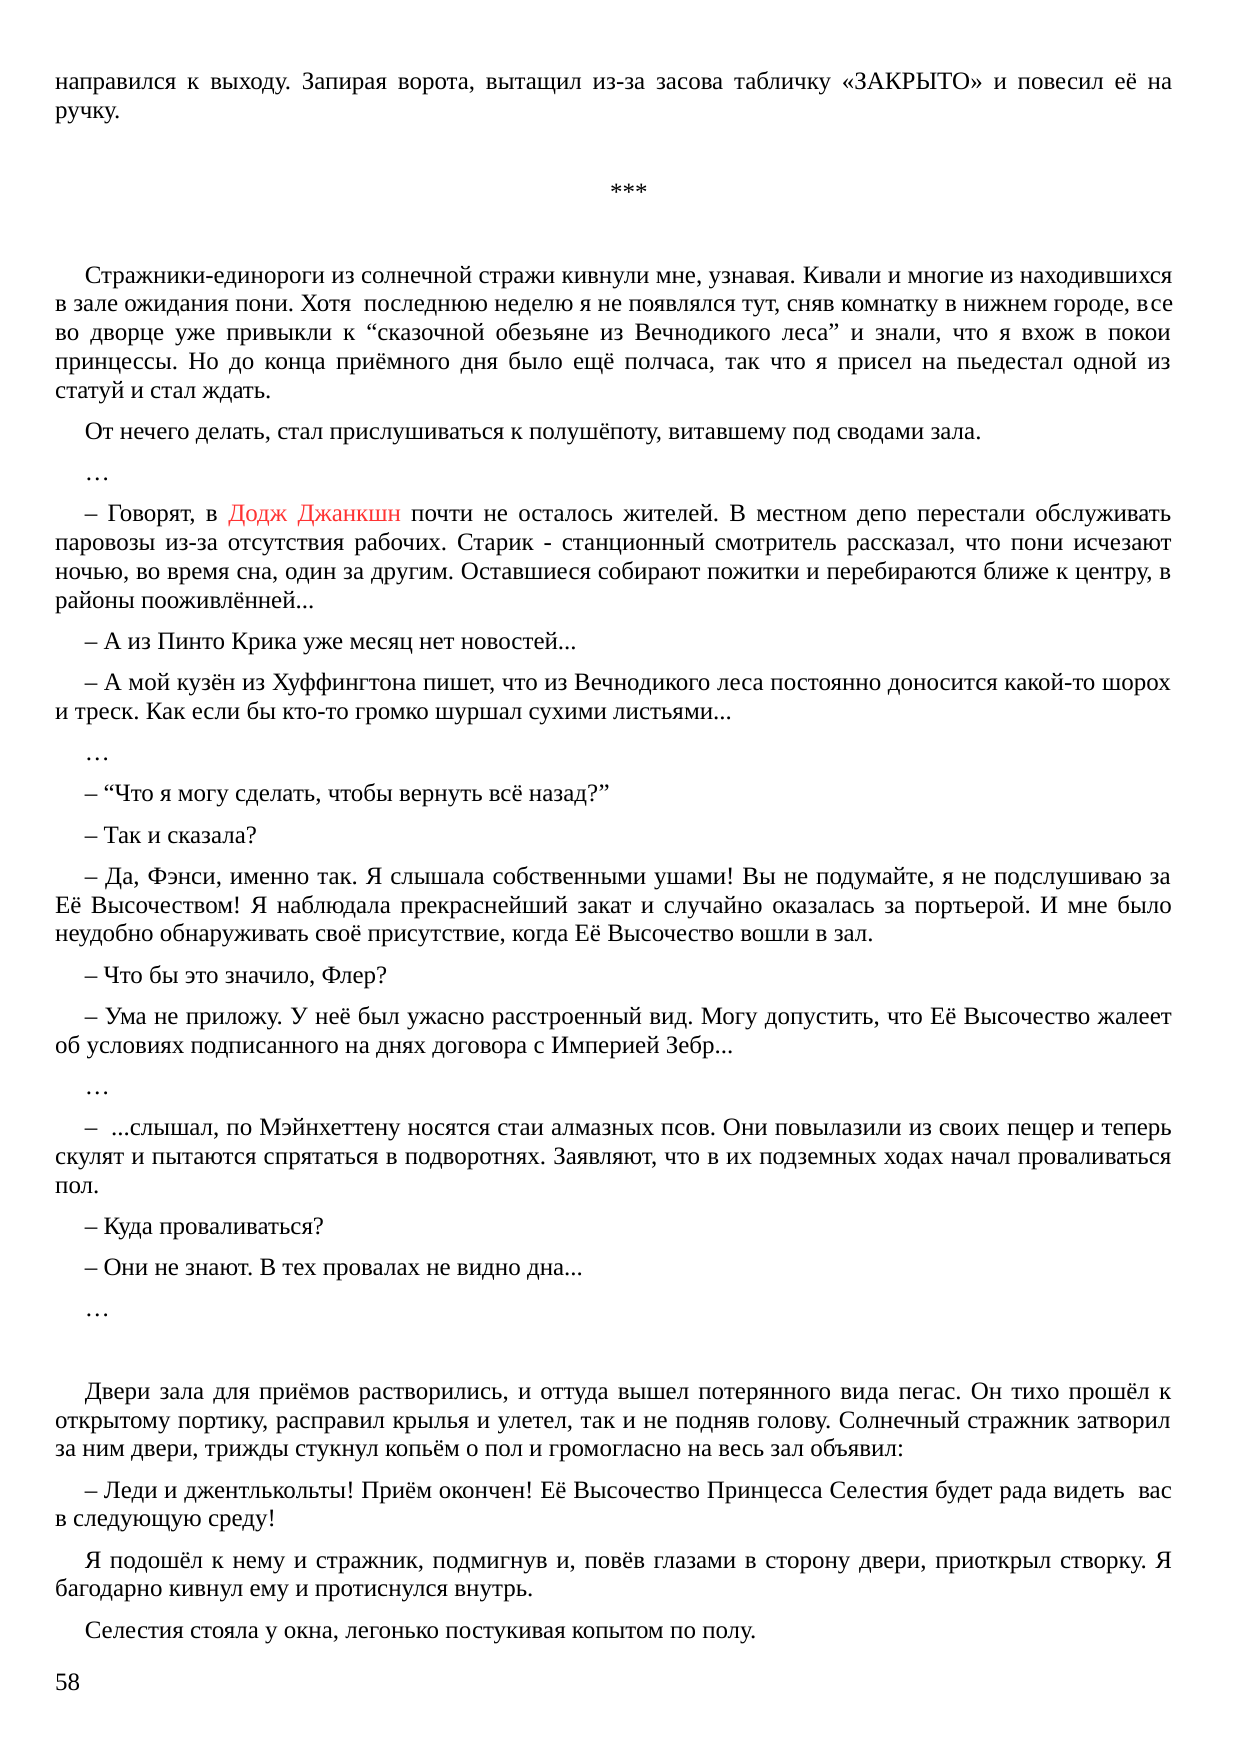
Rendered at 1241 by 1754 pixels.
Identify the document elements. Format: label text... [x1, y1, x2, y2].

text Я подошёл к нему и стражник, подмигнув и, повёв глазами в сторону двери, приоткрыл створку. Я багодарно кивнул ему и протиснулся внутрь. [55, 1545, 1173, 1602]
text – А из Пинто Крика уже месяц нет новостей... [55, 626, 1173, 655]
text От нечего делать, стал прислушиваться к полушёпоту, витавшему под сводами зала. [55, 416, 1173, 445]
text – ...слышал, по Мэйнхеттену носятся стаи алмазных псов. Они повылазили из своих пещер и теперь скулят и пытаются спрятаться в подворотнях. Заявляют, что в их подземных ходах начал проваливаться пол. [55, 1112, 1173, 1198]
text … [55, 737, 1173, 766]
text – “Что я могу сделать, чтобы вернуть всё назад?” [55, 778, 1173, 807]
text Двери зала для приёмов растворились, и оттуда вышел потерянного вида пегас. Он тихо прошёл к открытому портику, расправил крылья и улетел, так и не подняв голову. Солнечный стражник затворил за ним двери, трижды стукнул копьём о пол и громогласно на весь зал объявил: [55, 1376, 1173, 1462]
text – Куда проваливаться? [55, 1211, 1173, 1240]
text – Леди и джентлькольты! Приём окончен! Её Высочество Принцесса Селестия будет рада видеть вас в следующую среду! [55, 1475, 1173, 1532]
text – Говорят, в Додж Джанкшн почти не осталось жителей. В местном депо перестали обслуживать паровозы из-за отсутствия рабочих. Старик - станционный смотритель рассказал, что пони исчезают ночью, во время сна, один за другим. Оставшиеся собирают пожитки и перебираются ближе к центру, в районы пооживлённей... [55, 498, 1173, 613]
text – Ума не приложу. У неё был ужасно расстроенный вид. Могу допустить, что Её Высочество жалеет об условиях подписанного на днях договора с Империей Зебр... [55, 1001, 1173, 1058]
text – Они не знают. В тех провалах не видно дна... [55, 1252, 1173, 1281]
text – А мой кузён из Хуффингтона пишет, что из Вечнодикого леса постоянно доносится какой-то шорох и треск. Как если бы кто-то громко шуршал сухими листьями... [55, 667, 1173, 725]
text направился к выходу. Запирая ворота, вытащил из-за засова табличку «ЗАКРЫТО» и повесил её на ручку. [55, 66, 1173, 123]
text … [55, 457, 1173, 486]
text – Что бы это значило, Флер? [55, 960, 1173, 988]
text *** [55, 177, 1173, 206]
text – Да, Фэнси, именно так. Я слышала собственными ушами! Вы не подумайте, я не подслушиваю за Её Высочеством! Я наблюдала прекраснейший закат и случайно оказалась за портьерой. И мне было неудобно обнаруживать своё присутствие, когда Её Высочество вошли в зал. [55, 861, 1173, 947]
text Селестия стояла у окна, легонько постукивая копытом по полу. [55, 1615, 1173, 1643]
text Стражники-единороги из солнечной стражи кивнули мне, узнавая. Кивали и многие из находившихся в зале ожидания пони. Хотя последнюю неделю я не появлялся тут, сняв комнатку в нижнем городе, все во дворце уже привыкли к “сказочной обезьяне из Вечнодикого леса” и знали, что я вхож в покои принцессы. Но до конца приёмного дня было ещё полчаса, так что я присел на пьедестал одной из статуй и стал ждать. [55, 260, 1173, 403]
text … [55, 1293, 1173, 1322]
text … [55, 1071, 1173, 1100]
text – Так и сказала? [55, 820, 1173, 848]
